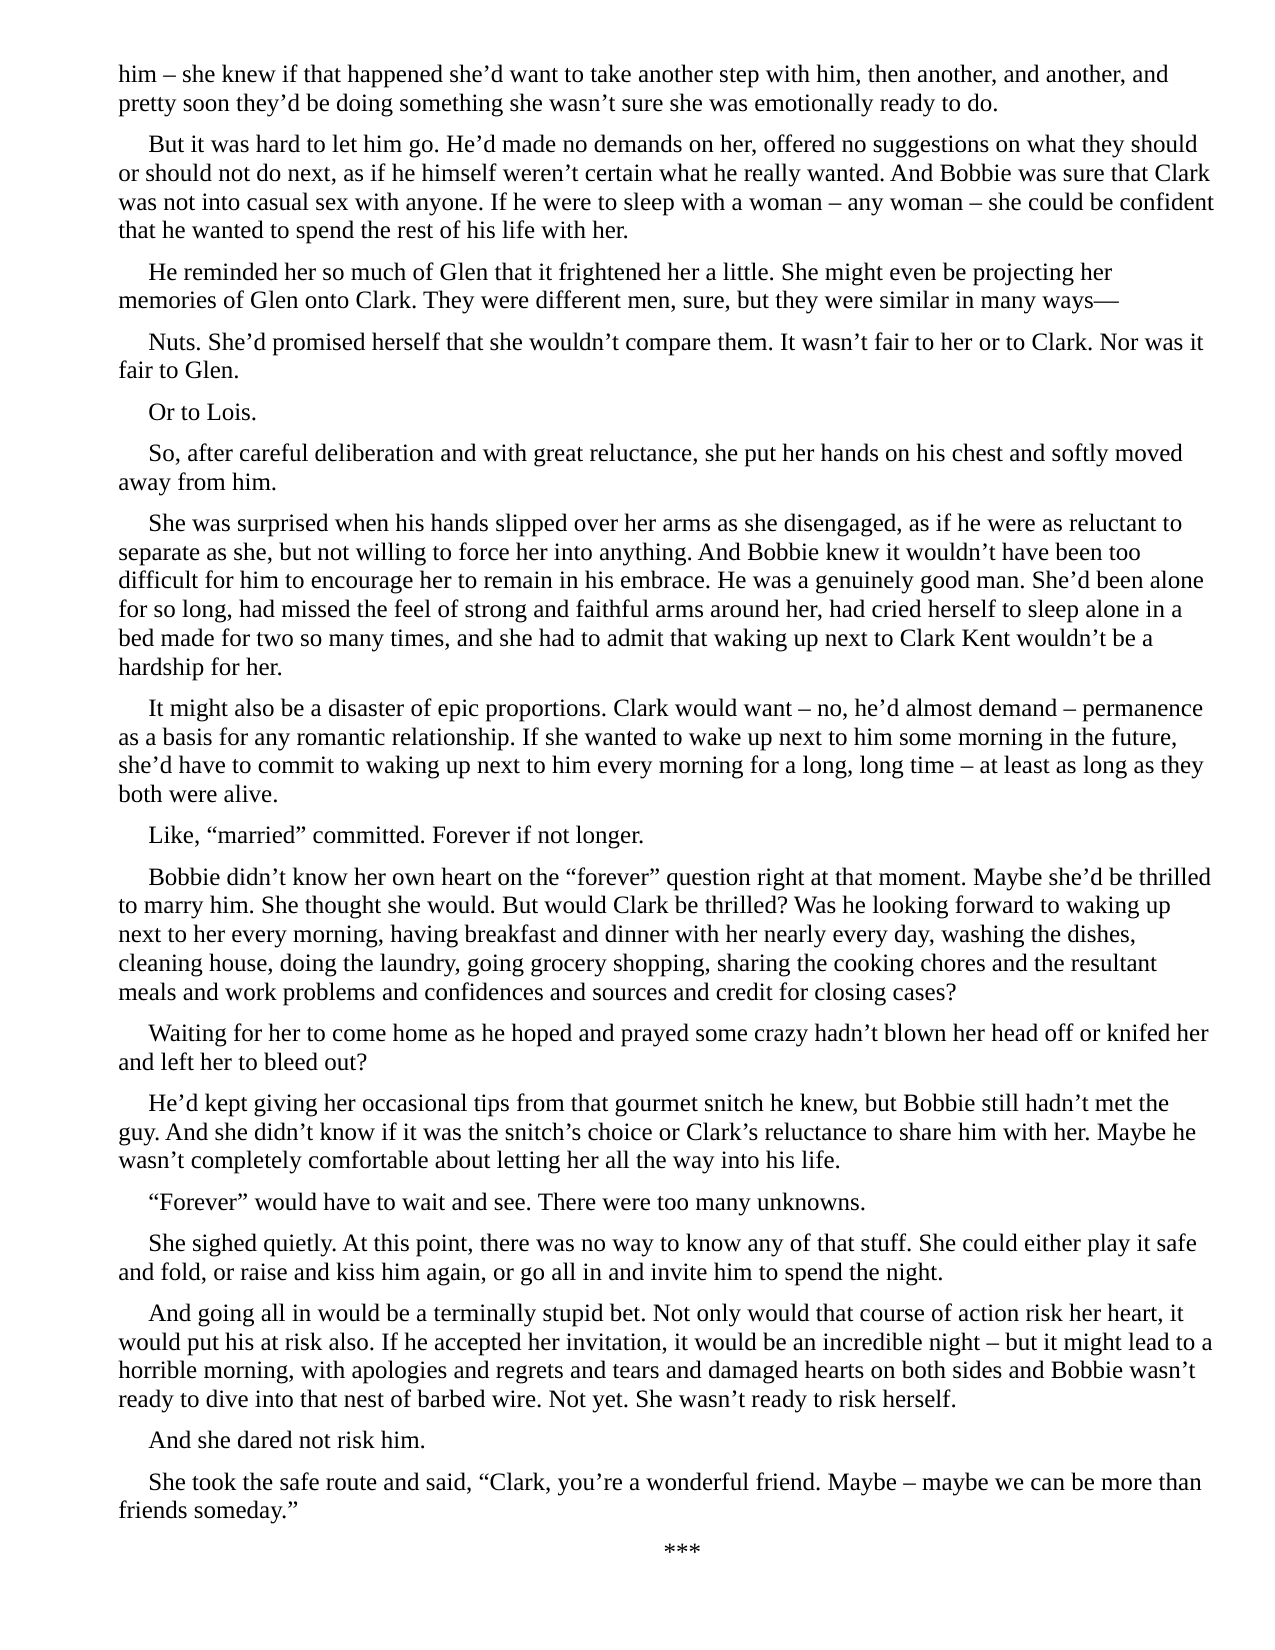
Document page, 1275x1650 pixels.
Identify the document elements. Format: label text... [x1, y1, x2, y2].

text *** [118, 1537, 1216, 1565]
text And she dared not risk him. [118, 1425, 1216, 1454]
text Or to Lois. [118, 397, 1216, 425]
text It might also be a disaster of epic proportions. Clark would want – no, he’d almost demand – permanence as a basis for any romantic relationship. If she wanted to wake up next to him some morning in the future, she’d have to commit to waking up next to him every morning for a long, long time – at least as long as they both were alive. [118, 693, 1216, 808]
text Nuts. She’d promised herself that she wouldn’t compare them. It wasn’t fair to her or to Clark. Nor was it fair to Glen. [118, 327, 1216, 384]
text Waiting for her to come home as he hoped and prayed some crazy hadn’t blown her head off or knifed her and left her to bleed out? [118, 1018, 1216, 1075]
text But it was hard to let him go. He’d made no demands on her, offered no suggestions on what they should or should not do next, as if he himself weren’t certain what he really wanted. And Bobbie was sure that Clark was not into casual sex with anyone. If he were to sleep with a woman – any woman – she could be confident that he wanted to spend the rest of his life with her. [118, 129, 1216, 244]
text She was surprised when his hands slipped over her arms as she disengaged, as if he were as reluctant to separate as she, but not willing to force her into anything. And Bobbie knew it wouldn’t have been too difficult for him to encourage her to remain in his embrace. He was a genuinely good man. She’d been alone for so long, had missed the feel of strong and faithful arms around her, had cried herself to sleep alone in a bed made for two so many times, and she had to admit that waking up next to Clark Kent wouldn’t be a hardship for her. [118, 508, 1216, 680]
text He’d kept giving her occasional tips from that gourmet snitch he knew, but Bobbie still hadn’t met the guy. And she didn’t know if it was the snitch’s choice or Clark’s reluctance to share him with her. Maybe he wasn’t completely comfortable about letting her all the way into his life. [118, 1088, 1216, 1174]
text Like, “married” committed. Forever if not longer. [118, 820, 1216, 849]
text She sighed quietly. At this point, there was no way to know any of that stuff. She could either play it safe and fold, or raise and kiss him again, or go all in and invite him to spend the night. [118, 1228, 1216, 1285]
text And going all in would be a terminally stupid bet. Not only would that course of action risk her heart, it would put his at risk also. If he accepted her invitation, it would be an incredible night – but it might lead to a horrible morning, with apologies and regrets and tears and damaged hearts on both sides and Bobbie wasn’t ready to dive into that nest of barbed wire. Not yet. She wasn’t ready to risk herself. [118, 1298, 1216, 1413]
text So, after careful deliberation and with great reluctance, she put her hands on his chest and softly moved away from him. [118, 438, 1216, 495]
text “Forever” would have to wait and see. There were too many unknowns. [118, 1187, 1216, 1215]
text Bobbie didn’t know her own heart on the “forever” question right at that moment. Maybe she’d be thrilled to marry him. She thought she would. But would Clark be thrilled? Was he looking forward to waking up next to her every morning, having breakfast and dinner with her nearly every day, washing the dishes, cleaning house, doing the laundry, going grocery shopping, sharing the cooking chores and the resultant meals and work problems and confidences and sources and credit for closing cases? [118, 862, 1216, 1005]
text She took the safe route and said, “Clark, you’re a wonderful friend. Maybe – maybe we can be more than friends someday.” [118, 1467, 1216, 1524]
text He reminded her so much of Glen that it frightened her a little. She might even be projecting her memories of Glen onto Clark. They were different men, sure, but they were similar in many ways— [118, 257, 1216, 314]
text him – she knew if that happened she’d want to take another step with him, then another, and another, and pretty soon they’d be doing something she wasn’t sure she was emotionally ready to do. [118, 59, 1216, 117]
